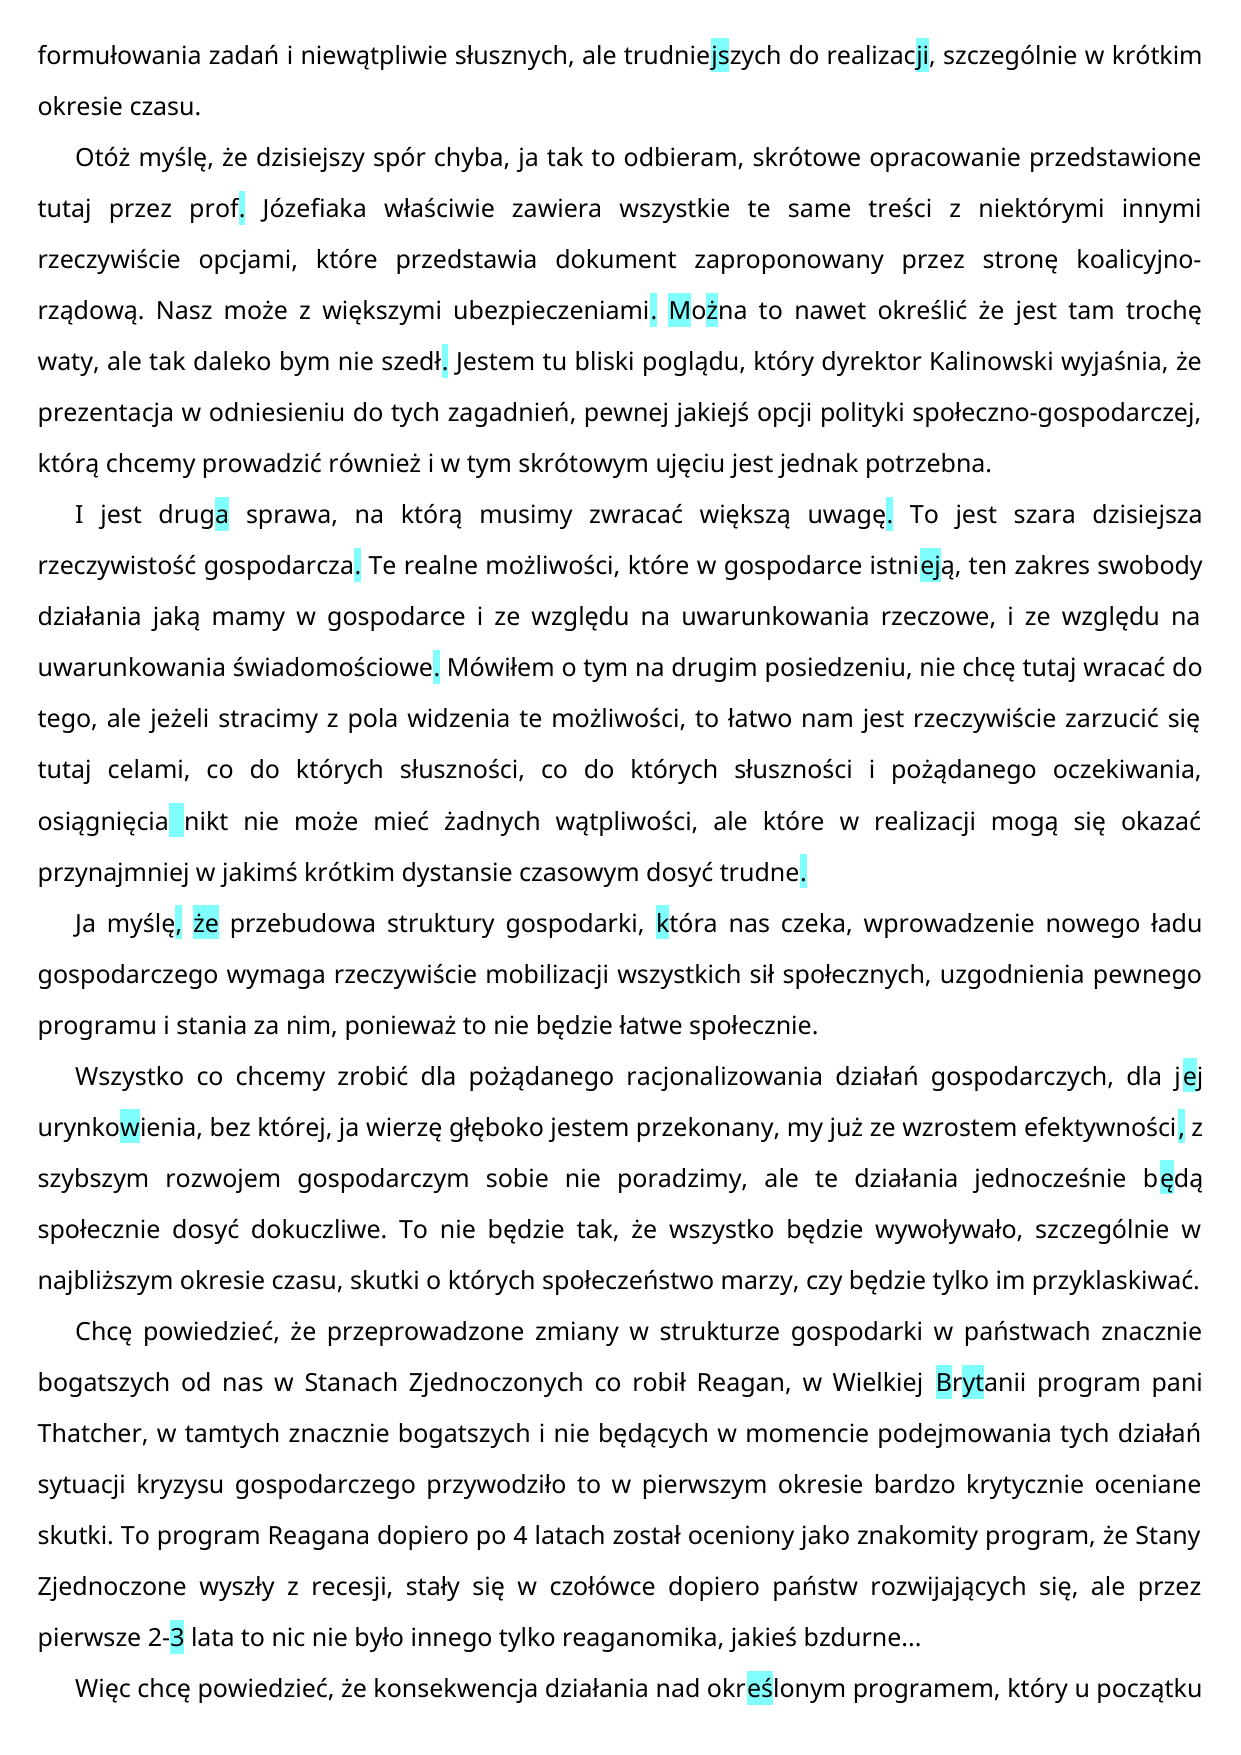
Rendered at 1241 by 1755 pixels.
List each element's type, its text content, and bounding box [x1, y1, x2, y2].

text Więc chcę powiedzieć, że konsekwencja działania nad określonym programem, który u początku [37, 1671, 1203, 1705]
text Ja myślę, że przebudowa struktury gospodarki, która nas czeka, wprowadzenie nowego ładu gospodarczego wymaga rzeczywiście mobilizacji wszystkich sił społecznych, uzgodnienia pewnego programu i stania za nim, ponieważ to nie będzie łatwe społecznie. [37, 905, 1203, 1041]
text formułowania zadań i niewątpliwie słusznych, ale trudniejszych do realizacji, szczególnie w krótkim okresie czasu. [37, 37, 1203, 123]
text Chcę powiedzieć, że przeprowadzone zmiany w strukturze gospodarki w państwach znacznie bogatszych od nas w Stanach Zjednoczonych co robił Reagan, w Wielkiej Brytanii program pani Thatcher, w tamtych znacznie bogatszych i nie będących w momencie podejmowania tych działań sytuacji kryzysu gospodarczego przywodziło to w pierwszym okresie bardzo krytycznie oceniane skutki. To program Reagana dopiero po 4 latach został oceniony jako znakomity program, że Stany Zjednoczone wyszły z recesji, stały się w czołówce dopiero państw rozwijających się, ale przez pierwsze 2-3 lata to nic nie było innego tylko reaganomika, jakieś bzdurne... [37, 1313, 1203, 1654]
text Otóż myślę, że dzisiejszy spór chyba, ja tak to odbieram, skrótowe opracowanie przedstawione tutaj przez prof. Józefiaka właściwie zawiera wszystkie te same treści z niektórymi innymi rzeczywiście opcjami, które przedstawia dokument zaproponowany przez stronę koalicyjno-rządową. Nasz może z większymi ubezpieczeniami. Można to nawet określić że jest tam trochę waty, ale tak daleko bym nie szedł. Jestem tu bliski poglądu, który dyrektor Kalinowski wyjaśnia, że prezentacja w odniesieniu do tych zagadnień, pewnej jakiejś opcji polityki społeczno-gospodarczej, którą chcemy prowadzić również i w tym skrótowym ujęciu jest jednak potrzebna. [37, 139, 1203, 480]
text Wszystko co chcemy zrobić dla pożądanego racjonalizowania działań gospodarczych, dla jej urynkowienia, bez której, ja wierzę głęboko jestem przekonany, my już ze wzrostem efektywności, z szybszym rozwojem gospodarczym sobie nie poradzimy, ale te działania jednocześnie będą społecznie dosyć dokuczliwe. To nie będzie tak, że wszystko będzie wywoływało, szczególnie w najbliższym okresie czasu, skutki o których społeczeństwo marzy, czy będzie tylko im przyklaskiwać. [37, 1058, 1203, 1297]
text I jest druga sprawa, na którą musimy zwracać większą uwagę. To jest szara dzisiejsza rzeczywistość gospodarcza. Te realne możliwości, które w gospodarce istnieją, ten zakres swobody działania jaką mamy w gospodarce i ze względu na uwarunkowania rzeczowe, i ze względu na uwarunkowania świadomościowe. Mówiłem o tym na drugim posiedzeniu, nie chcę tutaj wracać do tego, ale jeżeli stracimy z pola widzenia te możliwości, to łatwo nam jest rzeczywiście zarzucić się tutaj celami, co do których słuszności, co do których słuszności i pożądanego oczekiwania, osiągnięcia nikt nie może mieć żadnych wątpliwości, ale które w realizacji mogą się okazać przynajmniej w jakimś krótkim dystansie czasowym dosyć trudne. [37, 497, 1203, 888]
